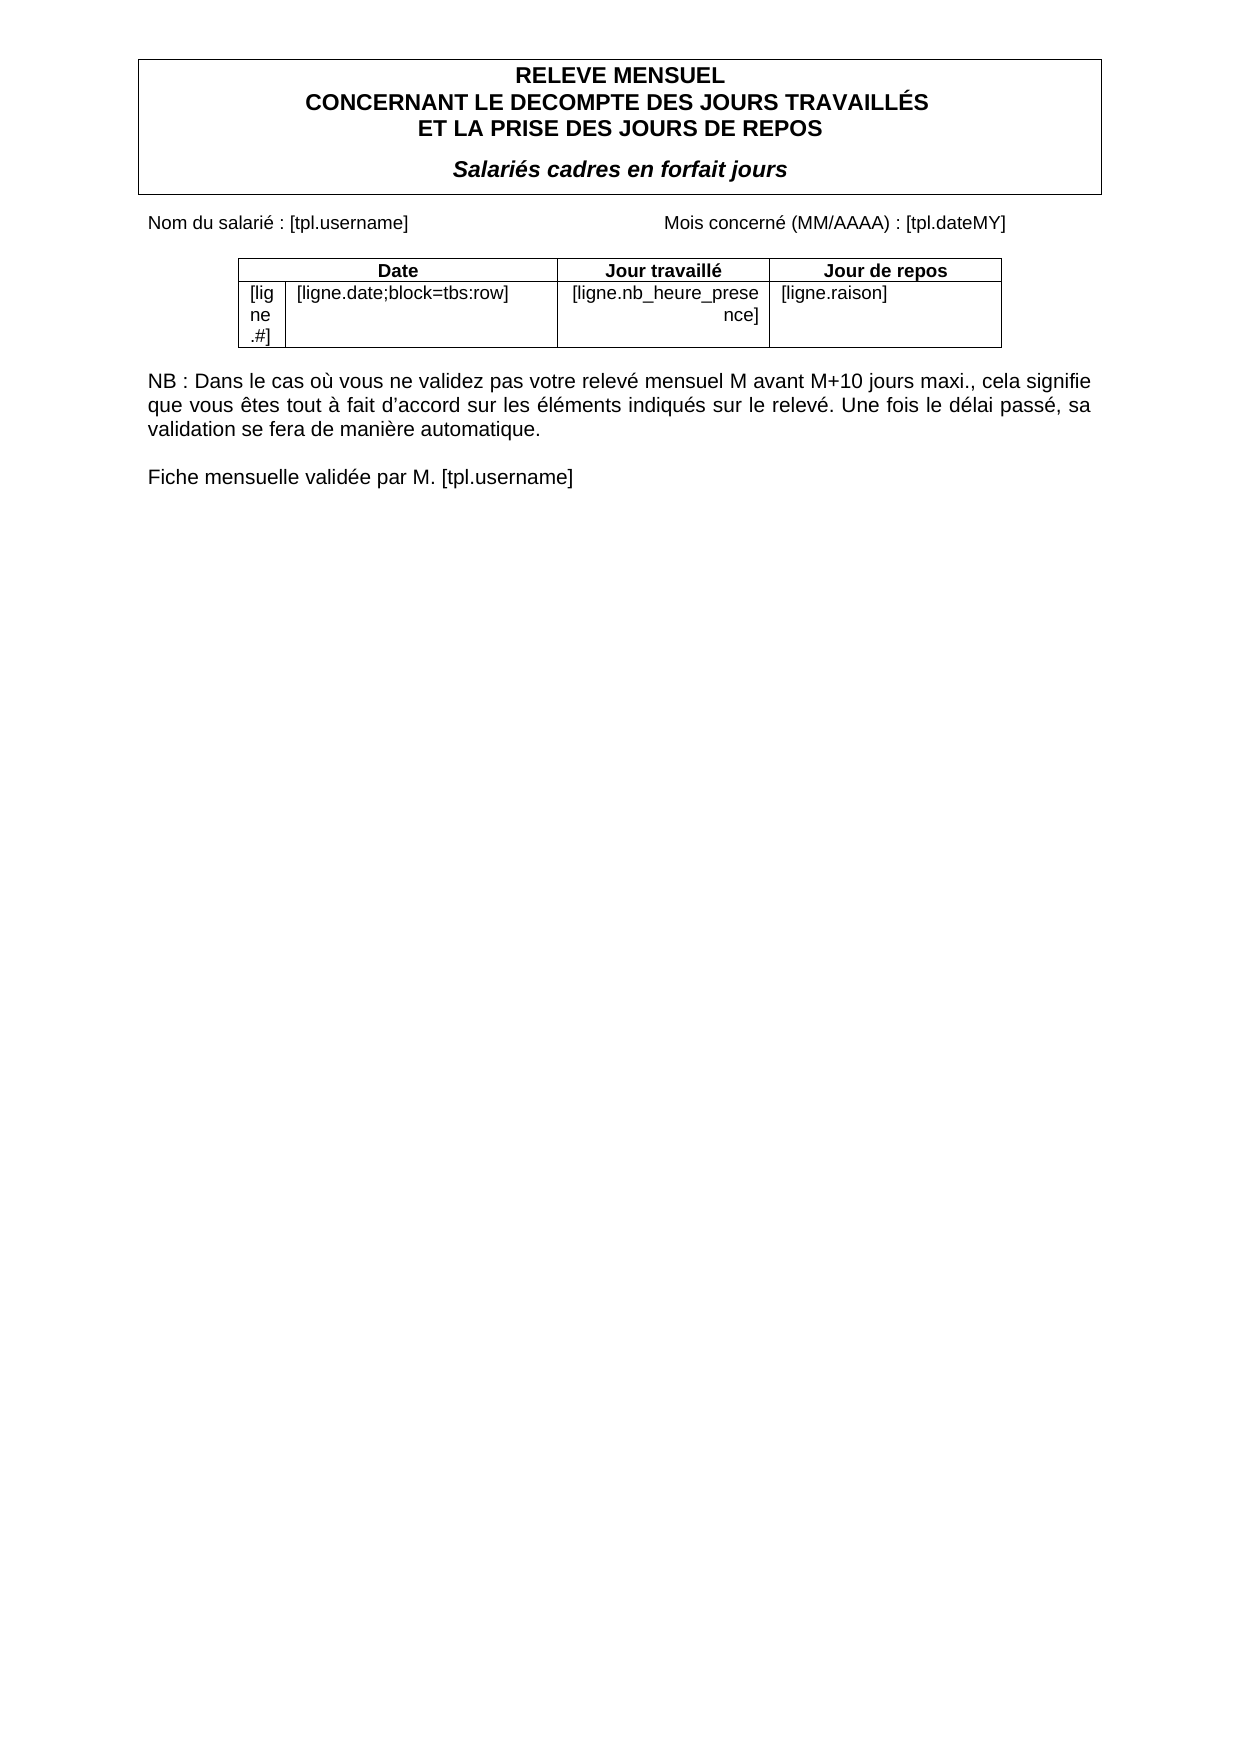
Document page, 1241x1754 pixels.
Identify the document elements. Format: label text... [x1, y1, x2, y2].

table_cell [ligne.date;block=tbs:row] [286, 282, 557, 347]
table_header Jour de repos [770, 259, 1001, 281]
table_cell [ligne.raison] [770, 282, 1001, 347]
text Salariés cadres en forfait jours [148, 156, 1092, 182]
text Nom du salarié : [tpl.username] Mois concerné (MM/AAAA) : [tpl.dateMY] [148, 212, 1092, 233]
table_cell [ligne.#] [239, 282, 285, 347]
text CONCERNANT LE DECOMPTE DES JOURS Travaillés [148, 88, 1092, 115]
table_header Jour travaillé [558, 259, 769, 281]
table_header Date [239, 259, 557, 281]
text NB : Dans le cas où vous ne validez pas votre relevé mensuel M avant M+10 jours maxi., cela signifie que vous êtes tout à fait d’accord sur les éléments indiqués sur le relevé. Une fois le délai passé, sa validation se fera de manière automatique. [148, 369, 1092, 441]
text RELEVE MENSUEL [139, 60, 1101, 88]
text ET LA PRISE DES JOURS DE REPOS [148, 115, 1092, 141]
table_cell [ligne.nb_heure_presence] [558, 282, 769, 347]
text Fiche mensuelle validée par M. [tpl.username] [148, 465, 1092, 489]
